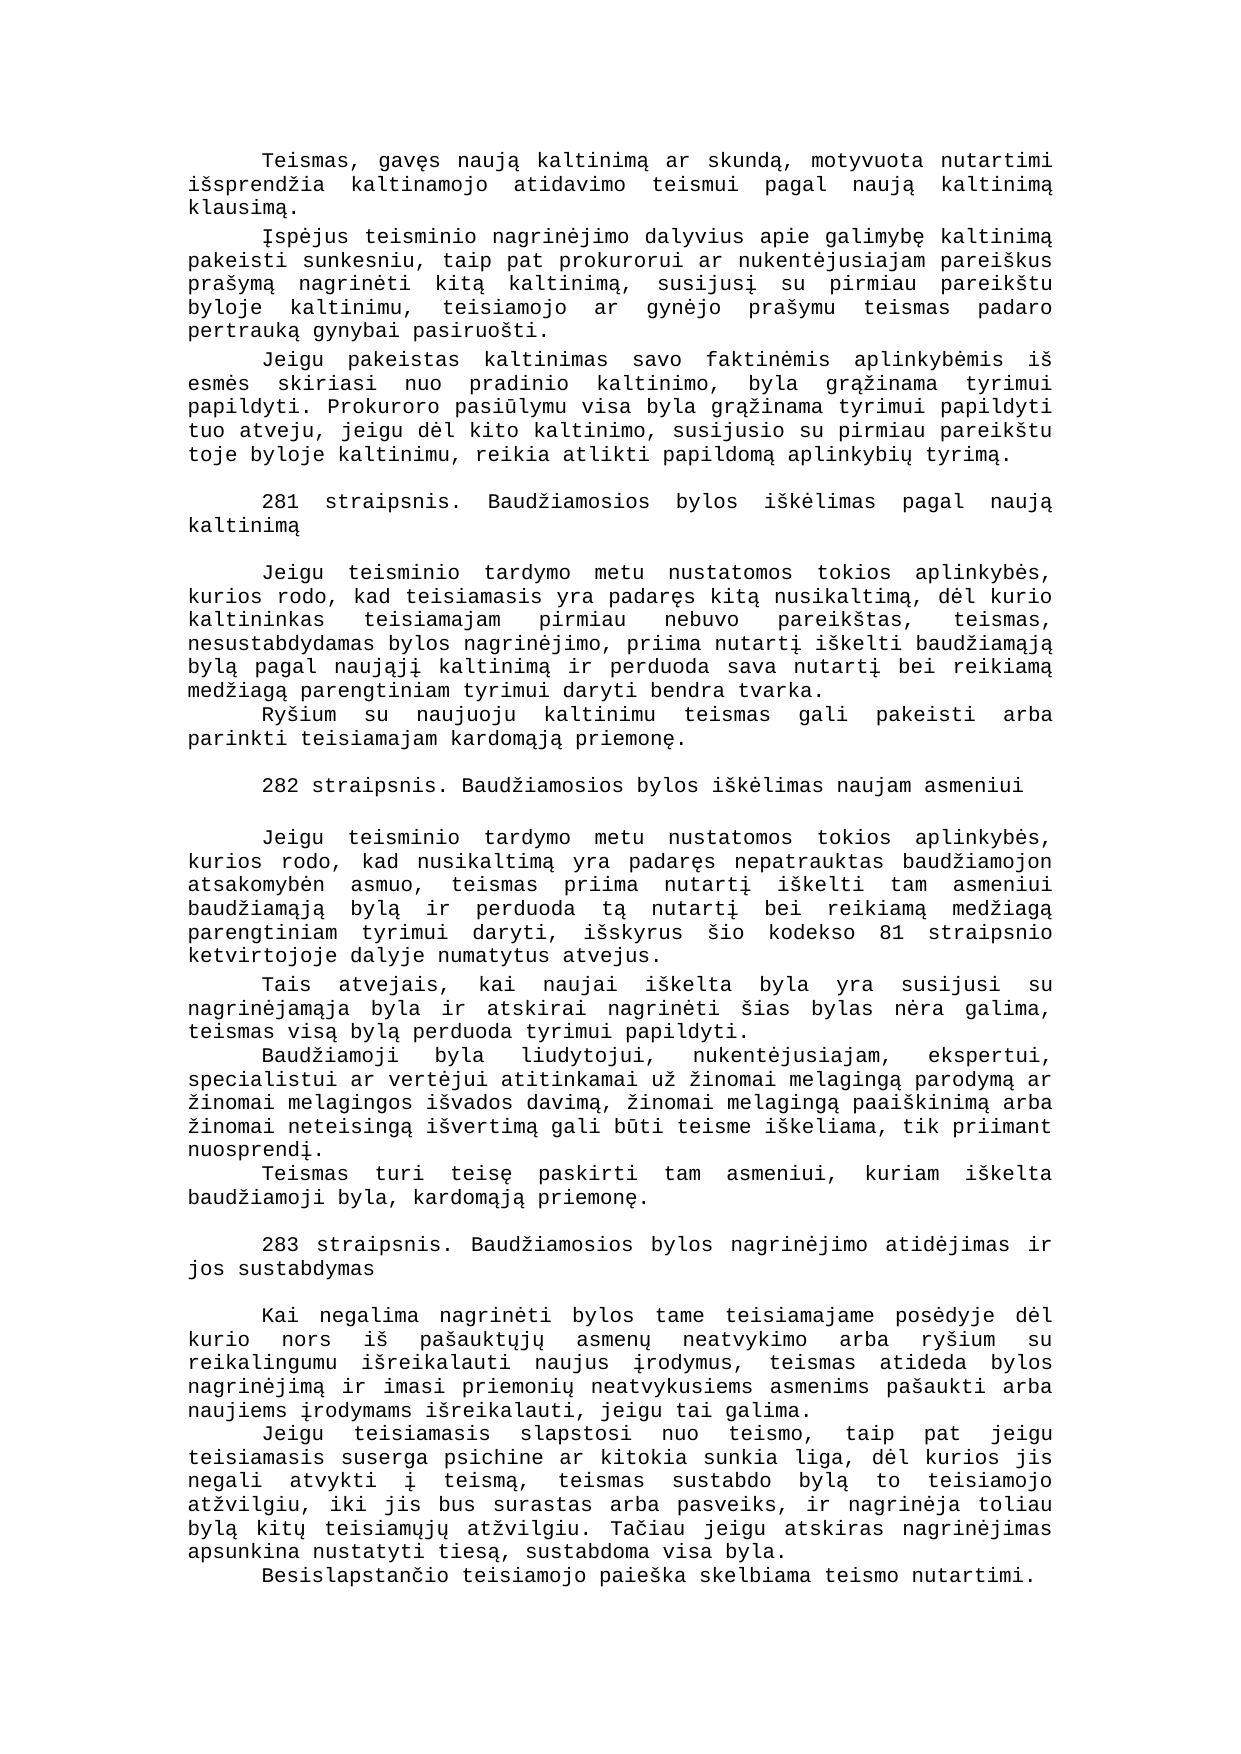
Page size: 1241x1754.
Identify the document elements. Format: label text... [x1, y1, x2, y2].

text Jeigu teisiamasis slapstosi nuo teismo, taip pat jeigu teisiamasis suserga psichine ar kitokia sunkia liga, dėl kurios jis negali atvykti į teismą, teismas sustabdo bylą to teisiamojo atžvilgiu, iki jis bus surastas arba pasveiks, ir nagrinėja toliau bylą kitų teisiamųjų atžvilgiu. Tačiau jeigu atskiras nagrinėjimas apsunkina nustatyti tiesą, sustabdoma visa byla. [187, 1423, 1053, 1565]
text Tais atvejais, kai naujai iškelta byla yra susijusi su nagrinėjamąja byla ir atskirai nagrinėti šias bylas nėra galima, teismas visą bylą perduoda tyrimui papildyti. [187, 974, 1053, 1045]
text Jeigu pakeistas kaltinimas savo faktinėmis aplinkybėmis iš esmės skiriasi nuo pradinio kaltinimo, byla grąžinama tyrimui papildyti. Prokuroro pasiūlymu visa byla grąžinama tyrimui papildyti tuo atveju, jeigu dėl kito kaltinimo, susijusio su pirmiau pareikštu toje byloje kaltinimu, reikia atlikti papildomą aplinkybių tyrimą. [187, 349, 1053, 467]
text 283 straipsnis. Baudžiamosios bylos nagrinėjimo atidėjimas ir jos sustabdymas [187, 1234, 1053, 1281]
text Teismas, gavęs naują kaltinimą ar skundą, motyvuota nutartimi išsprendžia kaltinamojo atidavimo teismui pagal naują kaltinimą klausimą. [187, 150, 1053, 221]
text Įspėjus teisminio nagrinėjimo dalyvius apie galimybę kaltinimą pakeisti sunkesniu, taip pat prokurorui ar nukentėjusiajam pareiškus prašymą nagrinėti kitą kaltinimą, susijusį su pirmiau pareikštu byloje kaltinimu, teisiamojo ar gynėjo prašymu teismas padaro pertrauką gynybai pasiruošti. [187, 226, 1053, 344]
text Ryšium su naujuoju kaltinimu teismas gali pakeisti arba parinkti teisiamajam kardomąją priemonę. [187, 704, 1053, 751]
text Jeigu teisminio tardymo metu nustatomos tokios aplinkybės, kurios rodo, kad nusikaltimą yra padaręs nepatrauktas baudžiamojon atsakomybėn asmuo, teismas priima nutartį iškelti tam asmeniui baudžiamąją bylą ir perduoda tą nutartį bei reikiamą medžiagą parengtiniam tyrimui daryti, išskyrus šio kodekso 81 straipsnio ketvirtojoje dalyje numatytus atvejus. [187, 827, 1053, 969]
text Baudžiamoji byla liudytojui, nukentėjusiajam, ekspertui, specialistui ar vertėjui atitinkamai už žinomai melagingą parodymą ar žinomai melagingos išvados davimą, žinomai melagingą paaiškinimą arba žinomai neteisingą išvertimą gali būti teisme iškeliama, tik priimant nuosprendį. [187, 1045, 1053, 1163]
text Teismas turi teisę paskirti tam asmeniui, kuriam iškelta baudžiamoji byla, kardomąją priemonę. [187, 1163, 1053, 1210]
text Jeigu teisminio tardymo metu nustatomos tokios aplinkybės, kurios rodo, kad teisiamasis yra padaręs kitą nusikaltimą, dėl kurio kaltininkas teisiamajam pirmiau nebuvo pareikštas, teismas, nesustabdydamas bylos nagrinėjimo, priima nutartį iškelti baudžiamąją bylą pagal naująjį kaltinimą ir perduoda sava nutartį bei reikiamą medžiagą parengtiniam tyrimui daryti bendra tvarka. [187, 562, 1053, 704]
text 282 straipsnis. Baudžiamosios bylos iškėlimas naujam asmeniui [187, 775, 1053, 798]
text Besislapstančio teisiamojo paieška skelbiama teismo nutartimi. [187, 1565, 1053, 1589]
text Kai negalima nagrinėti bylos tame teisiamajame posėdyje dėl kurio nors iš pašauktųjų asmenų neatvykimo arba ryšium su reikalingumu išreikalauti naujus įrodymus, teismas atideda bylos nagrinėjimą ir imasi priemonių neatvykusiems asmenims pašaukti arba naujiems įrodymams išreikalauti, jeigu tai galima. [187, 1305, 1053, 1423]
text 281 straipsnis. Baudžiamosios bylos iškėlimas pagal naują kaltinimą [187, 491, 1053, 538]
